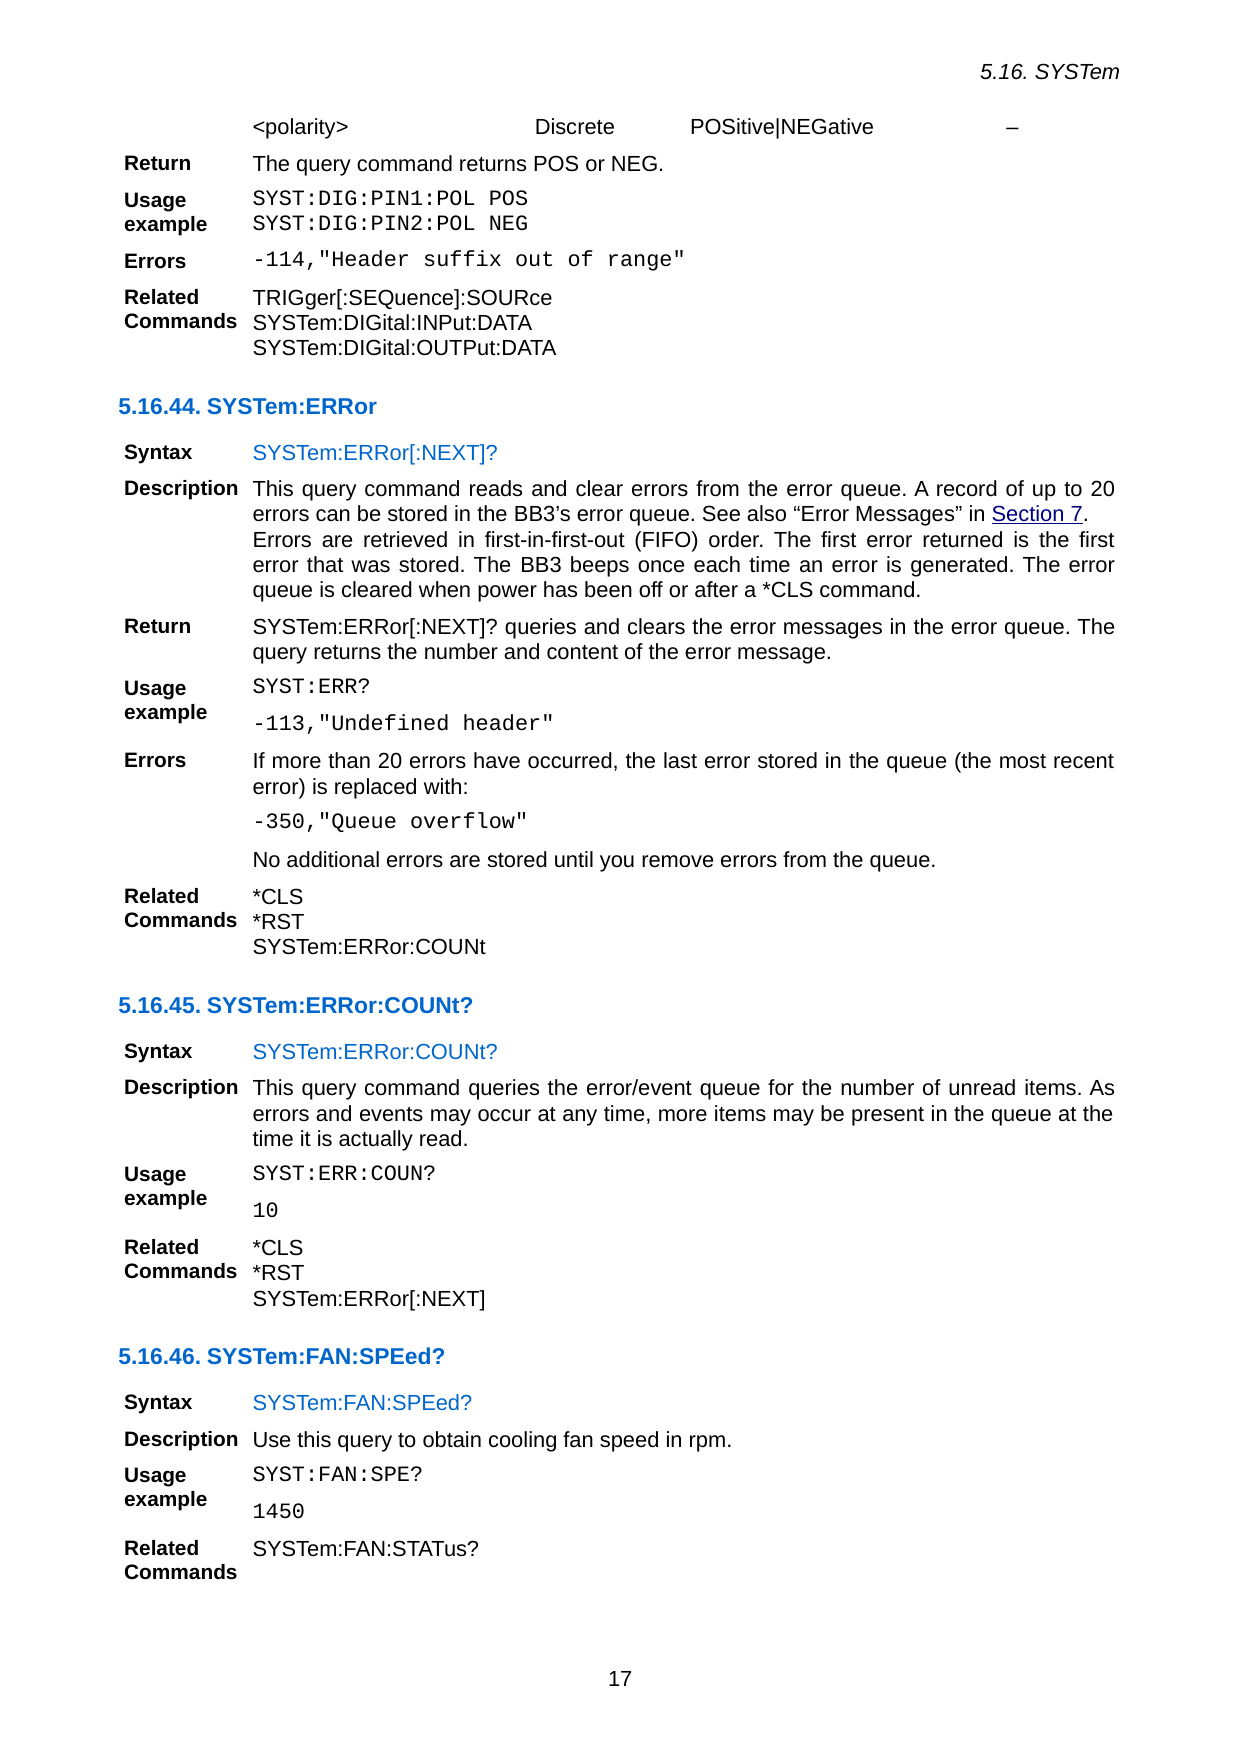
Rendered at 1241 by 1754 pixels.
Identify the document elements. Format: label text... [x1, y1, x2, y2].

subtitle SYSTem:FAN:SPEed? [118, 1343, 1122, 1369]
table_cell SYST:ERR? -113,"Undefined header" [247, 670, 1122, 743]
table_cell [118, 106, 247, 145]
table_cell Description [118, 470, 247, 608]
table_cell Related Commands [118, 878, 247, 965]
table_cell Related Commands [118, 279, 247, 366]
table_cell Return [118, 608, 247, 670]
table_cell Use this query to obtain cooling fan speed in rpm. [247, 1421, 1122, 1457]
table_cell Errors [118, 743, 247, 878]
table_header Syntax [118, 434, 247, 470]
table_cell Usage example [118, 1157, 247, 1229]
table_header SYSTem:FAN:SPEed? [247, 1384, 1122, 1421]
table_cell *CLS *RST SYSTem:ERRor[:NEXT] [247, 1229, 1122, 1316]
table_cell Errors [118, 243, 247, 279]
table_cell Return [118, 145, 247, 182]
table_cell SYSTem:FAN:STATus? [247, 1530, 1122, 1590]
table_cell POSitive|NEGative [684, 106, 903, 145]
table_cell SYST:ERR:COUN? 10 [247, 1157, 1122, 1229]
table_cell Usage example [118, 182, 247, 243]
table_cell Related Commands [118, 1229, 247, 1316]
table_header Syntax [118, 1033, 247, 1069]
table_cell Description [118, 1070, 247, 1157]
table_cell <polarity> [247, 106, 465, 145]
table_cell -114,"Header suffix out of range" [247, 243, 1122, 279]
table_cell Usage example [118, 670, 247, 743]
table_header Syntax [118, 1384, 247, 1421]
table_cell This query command queries the error/event queue for the number of unread items. As errors and events may occur at any time, more items may be present in the queue at the time it is actually read. [247, 1070, 1122, 1157]
table_cell Related Commands [118, 1530, 247, 1590]
table_cell Description [118, 1421, 247, 1457]
table_cell SYST:DIG:PIN1:POL POS SYST:DIG:PIN2:POL NEG [247, 182, 1122, 243]
subtitle SYSTem:ERRor:COUNt? [118, 992, 1122, 1018]
table_cell SYST:FAN:SPE? 1450 [247, 1458, 1122, 1530]
table_cell The query command returns POS or NEG. [247, 145, 1122, 182]
table_cell Usage example [118, 1458, 247, 1530]
table_cell SYSTem:ERRor[:NEXT]? queries and clears the error messages in the error queue. The query returns the number and content of the error message. [247, 608, 1122, 670]
table_cell Discrete [465, 106, 684, 145]
table_cell – [903, 106, 1122, 145]
table_cell This query command reads and clear errors from the error queue. A record of up to 20 errors can be stored in the BB3’s error queue. See also “Error Messages” in Section 7. Errors are retrieved in first-in-first-out (FIFO) order. The first error returned is the first error that was stored. The BB3 beeps once each time an error is generated. The error queue is cleared when power has been off or after a *CLS command. [247, 470, 1122, 608]
table_header SYSTem:ERRor[:NEXT]? [247, 434, 1122, 470]
table_cell If more than 20 errors have occurred, the last error stored in the queue (the most recent error) is replaced with: -350,"Queue overflow" No additional errors are stored until you remove errors from the queue. [247, 743, 1122, 878]
table_header SYSTem:ERRor:COUNt? [247, 1033, 1122, 1069]
subtitle SYSTem:ERRor [118, 393, 1122, 419]
table_cell TRIGger[:SEQuence]:SOURce SYSTem:DIGital:INPut:DATA SYSTem:DIGital:OUTPut:DATA [247, 279, 1122, 366]
table_cell *CLS *RST SYSTem:ERRor:COUNt [247, 878, 1122, 965]
